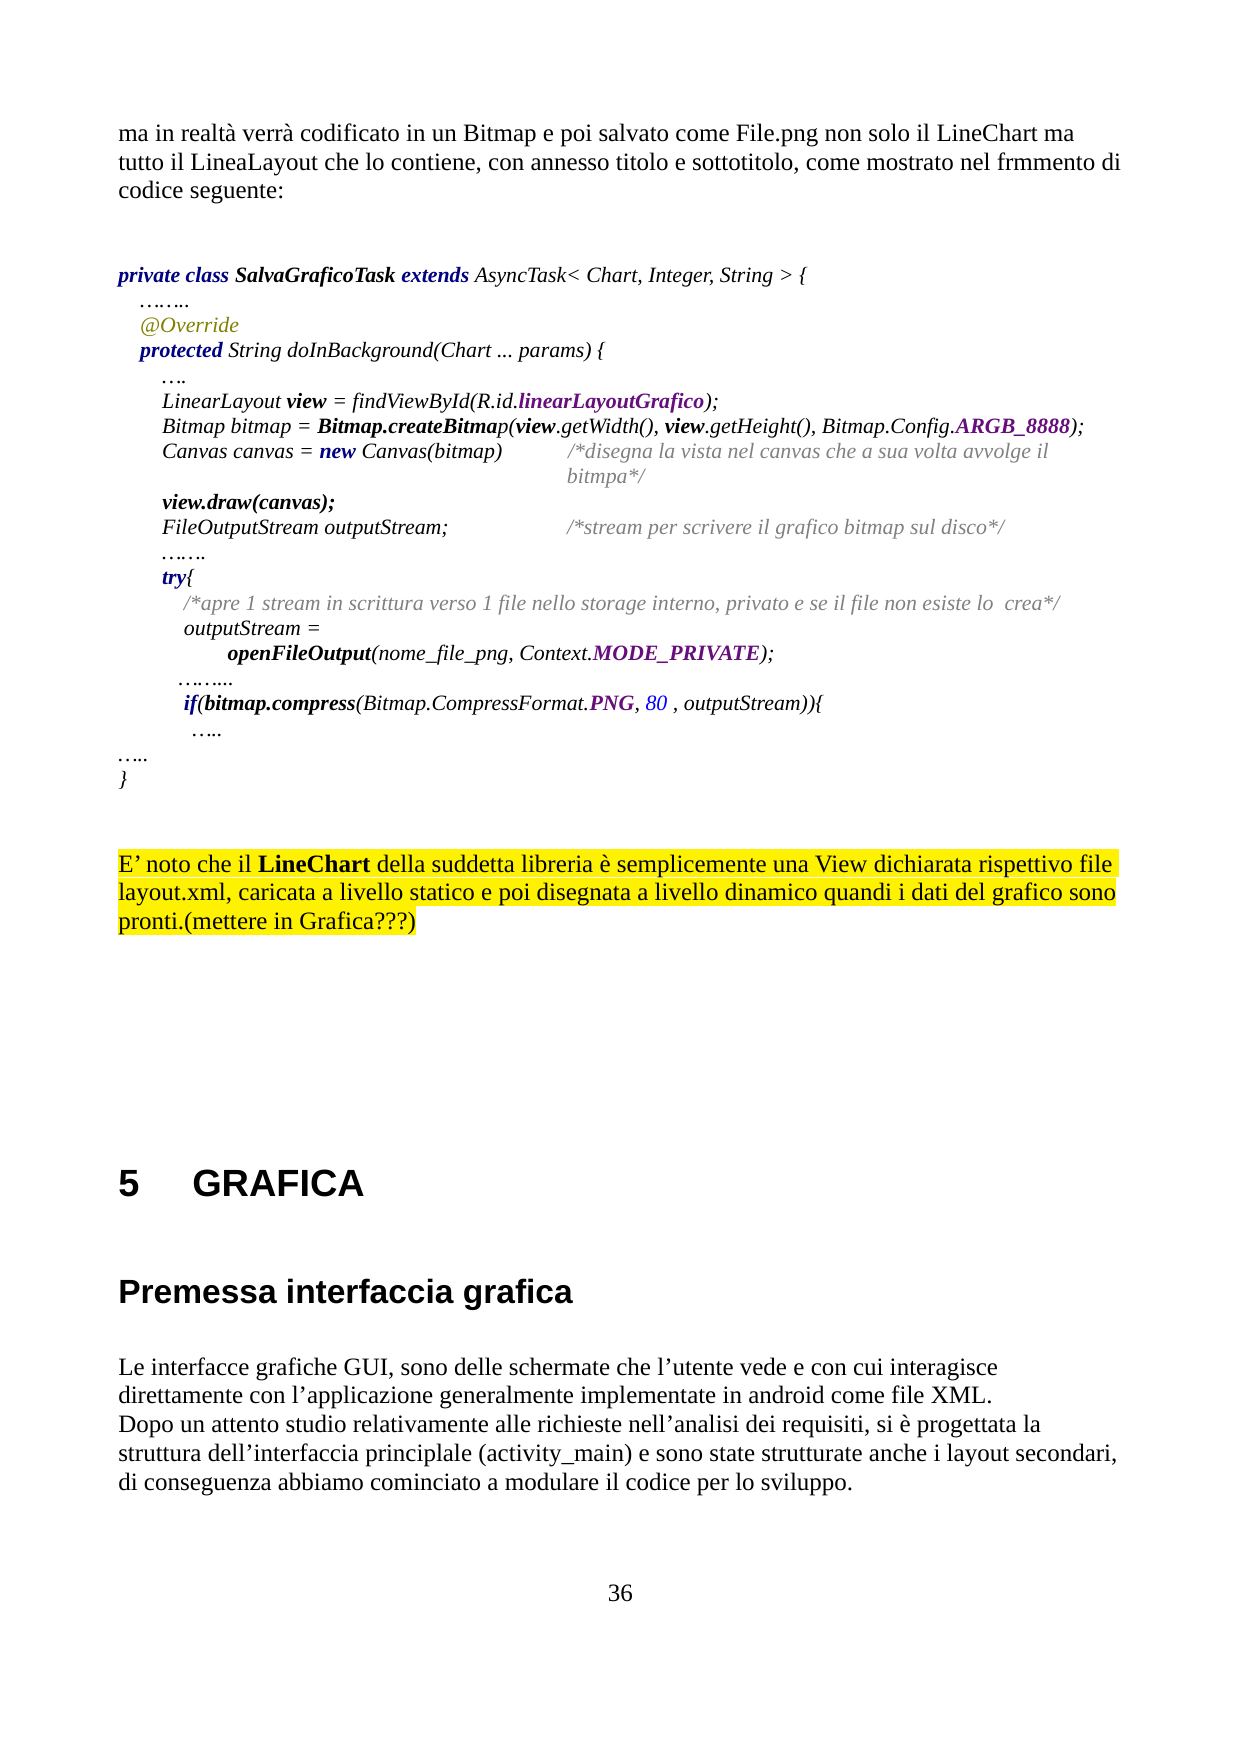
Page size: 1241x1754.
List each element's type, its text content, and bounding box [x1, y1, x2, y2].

text openFileOutput(nome_file_png, Context.MODE_PRIVATE); [118, 640, 1122, 665]
text } [118, 766, 1122, 791]
text …. [118, 363, 1122, 388]
text E’ noto che il LineChart della suddetta libreria è semplicemente una View dichiarata rispettivo file layout.xml, caricata a livello statico e poi disegnata a livello dinamico quandi i dati del grafico sono pronti.(mettere in Grafica???) [118, 849, 1122, 935]
text private class SalvaGraficoTask extends AsyncTask< Chart, Integer, String > { [118, 262, 1122, 287]
text try{ [118, 564, 1122, 589]
text FileOutputStream outputStream; /*stream per scrivere il grafico bitmap sul disco*/ [118, 514, 1122, 539]
text Bitmap bitmap = Bitmap.createBitmap(view.getWidth(), view.getHeight(), Bitmap.Config.ARGB_8888); [118, 413, 1122, 438]
text LinearLayout view = findViewById(R.id.linearLayoutGrafico); [118, 388, 1122, 413]
text ……. [118, 539, 1122, 564]
text protected String doInBackground(Chart ... params) { [118, 337, 1122, 363]
text @Override [118, 312, 1122, 337]
text /*apre 1 stream in scrittura verso 1 file nello storage interno, privato e se il file non esiste lo crea*/ [118, 589, 1122, 615]
text Dopo un attento studio relativamente alle richieste nell’analisi dei requisiti, si è progettata la struttura dell’interfaccia principlale (activity_main) e sono state strutturate anche i layout secondari, di conseguenza abbiamo cominciato a modulare il codice per lo sviluppo. [118, 1409, 1122, 1495]
subtitle 5 GRAFICA [118, 1161, 1122, 1205]
text if(bitmap.compress(Bitmap.CompressFormat.PNG, 80 , outputStream)){ [118, 690, 1122, 716]
text ……... [118, 665, 1122, 690]
text outputStream = [118, 615, 1122, 640]
text …….. [118, 287, 1122, 312]
text Le interfacce grafiche GUI, sono delle schermate che l’utente vede e con cui interagisce direttamente con l’applicazione generalmente implementate in android come file XML. [118, 1352, 1122, 1409]
text ….. [118, 716, 1122, 741]
subtitle Premessa interfaccia grafica [118, 1272, 1122, 1310]
text ….. [118, 741, 1122, 766]
text view.draw(canvas); [118, 489, 1122, 514]
text ma in realtà verrà codificato in un Bitmap e poi salvato come File.png non solo il LineChart ma tutto il LineaLayout che lo contiene, con annesso titolo e sottotitolo, come mostrato nel frmmento di codice seguente: [118, 118, 1122, 204]
text Canvas canvas = new Canvas(bitmap) /*disegna la vista nel canvas che a sua volta avvolge il bitmpa*/ [118, 438, 1122, 489]
